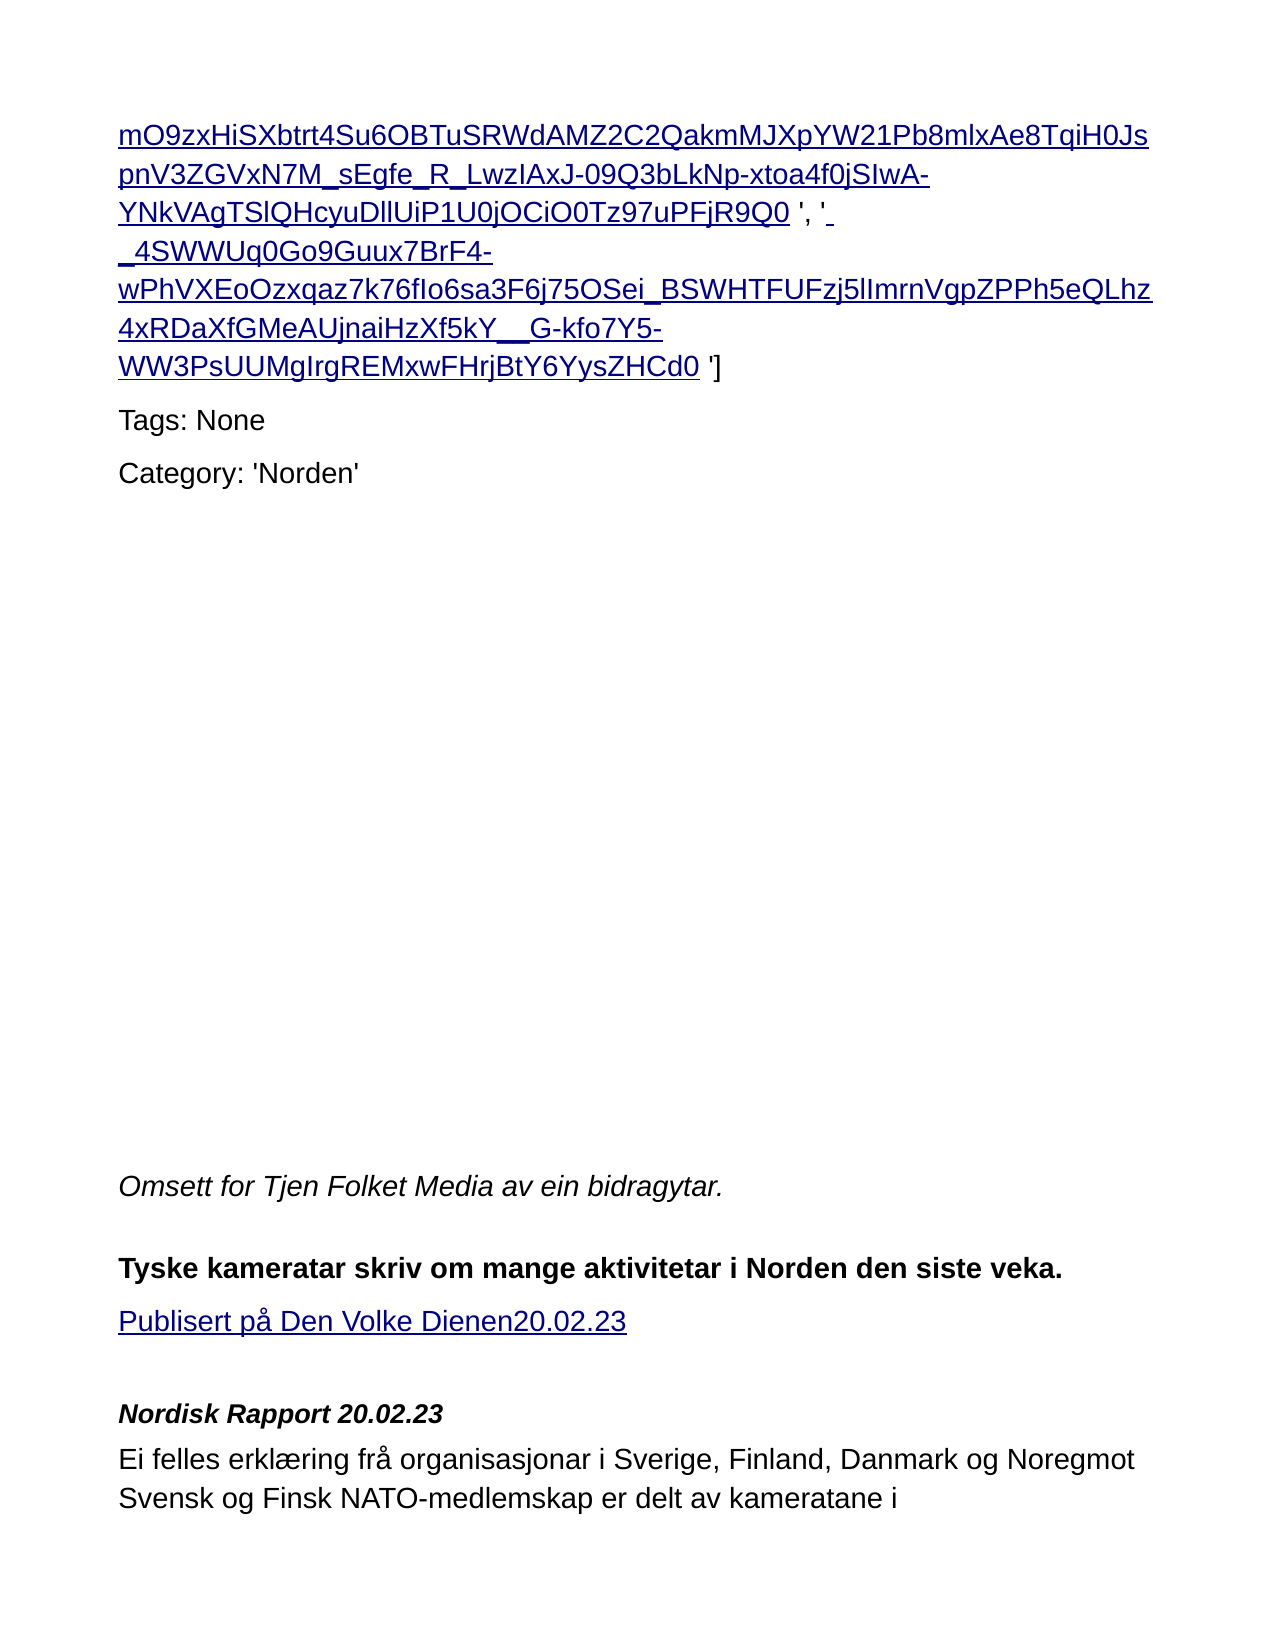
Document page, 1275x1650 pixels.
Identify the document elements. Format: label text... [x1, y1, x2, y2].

text Ei felles erklæring frå organisasjonar i Sverige, Finland, Danmark og Noregmot Svensk og Finsk NATO-medlemskap er delt av kameratane i [118, 1442, 1157, 1514]
text Omsett for Tjen Folket Media av ein bidragytar. [118, 1169, 1157, 1203]
text Tags: None [118, 402, 1157, 436]
text Tyske kameratar skriv om mange aktivitetar i Norden den siste veka. [118, 1251, 1157, 1284]
text Category: 'Norden' [118, 456, 1157, 489]
text mO9zxHiSXbtrt4Su6OBTuSRWdAMZ2C2QakmMJXpYW21Pb8mlxAe8TqiH0JspnV3ZGVxN7M_sEgfe_R_LwzIAxJ-09Q3bLkNp-xtoa4f0jSIwA-YNkVAgTSlQHcyuDllUiP1U0jOCiO0Tz97uPFjR9Q0 ', ' _4SWWUq0Go9Guux7BrF4-wPhVXEoOzxqaz7k76fIo6sa3F6j75OSei_BSWHTFUFzj5lImrnVgpZPPh5eQLhz4xRDaXfGMeAUjnaiHzXf5kY__G-kfo7Y5-WW3PsUUMgIrgREMxwFHrjBtY6YysZHCd0 '] [118, 118, 1157, 383]
text Publisert på Den Volke Dienen20.02.23 [118, 1304, 1157, 1338]
subtitle Nordisk Rapport 20.02.23 [118, 1398, 1157, 1430]
